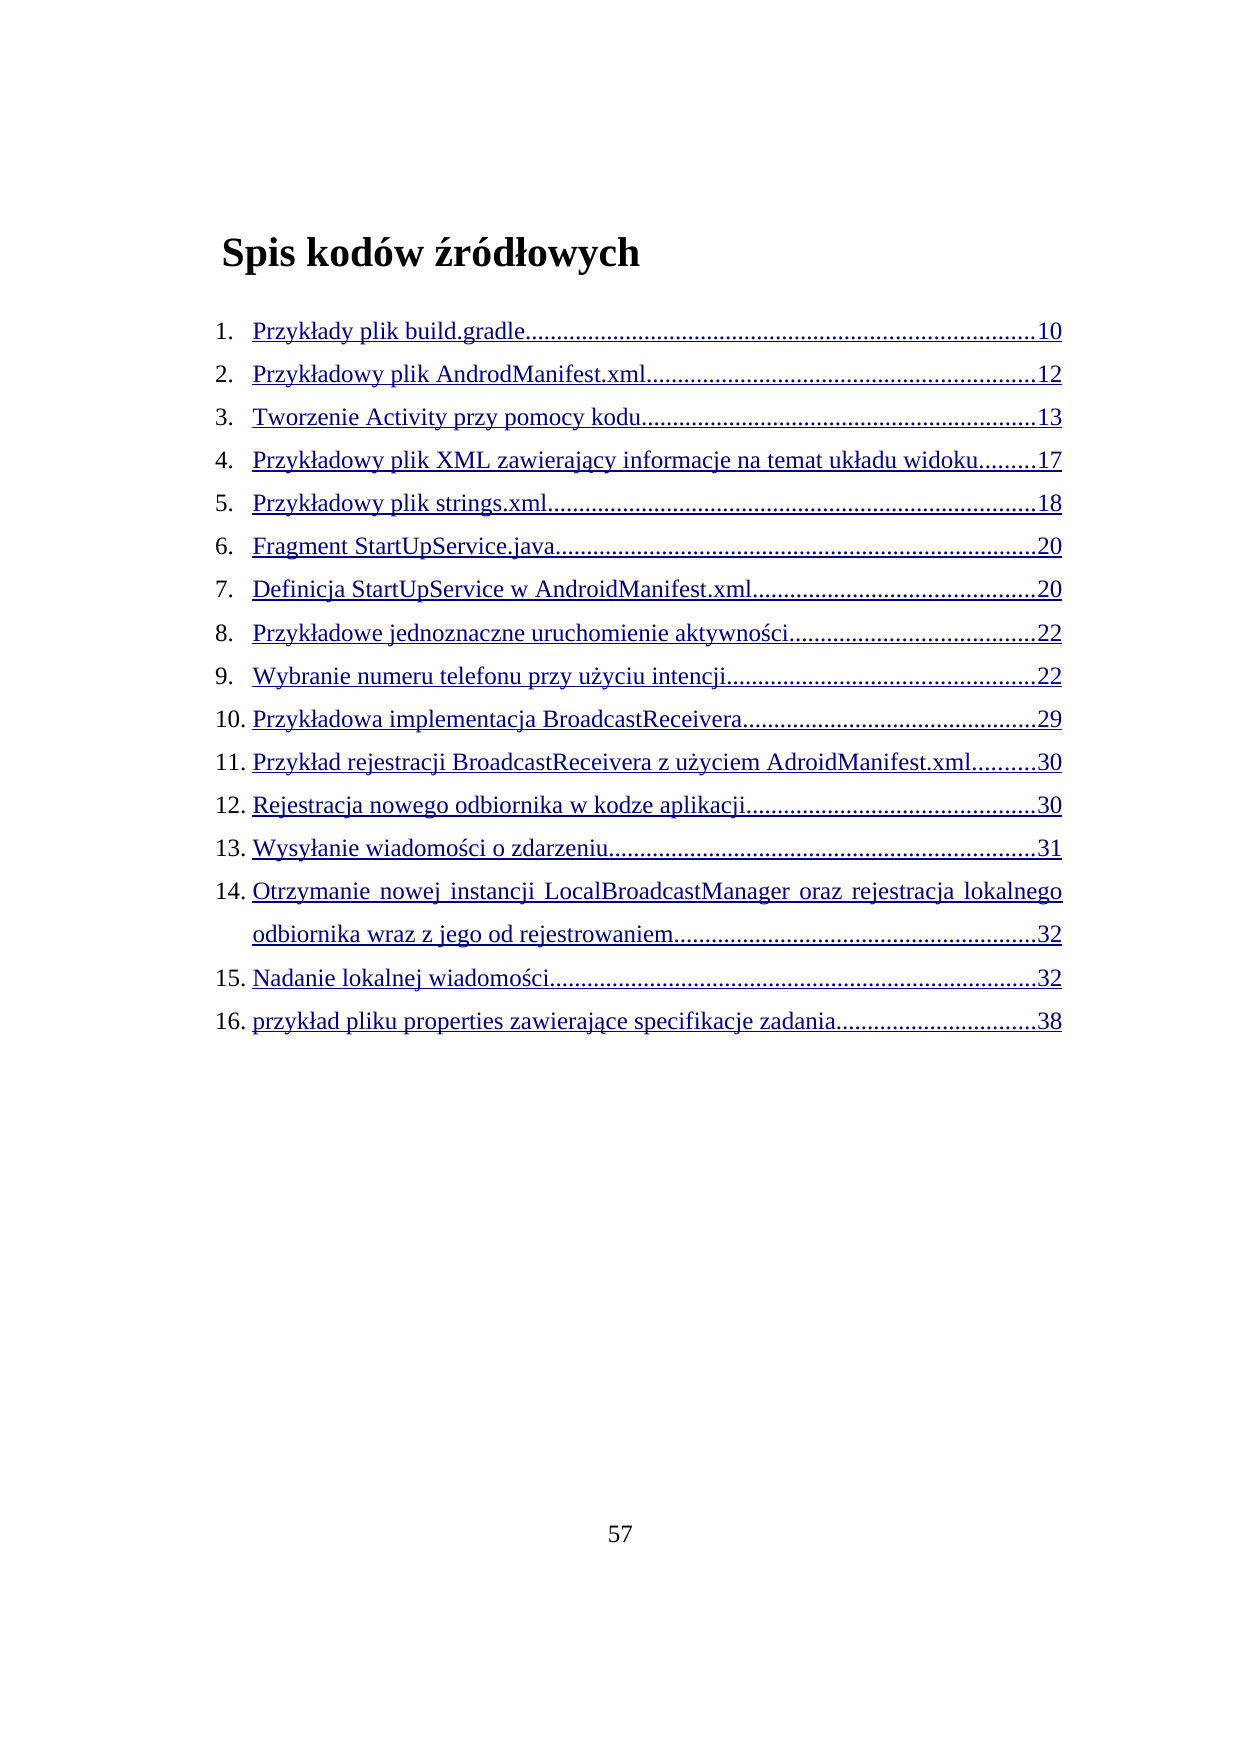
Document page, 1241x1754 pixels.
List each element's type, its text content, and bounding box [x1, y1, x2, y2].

list Wybranie numeru telefonu przy użyciu intencji 22 [215, 661, 1063, 689]
list Fragment StartUpService.java 20 [215, 531, 1063, 560]
list Otrzymanie nowej instancji LocalBroadcastManager oraz rejestracja lokalnego odbiornika wraz z jego od rejestrowaniem 32 [215, 876, 1063, 948]
list Przykładowa implementacja BroadcastReceivera 29 [215, 704, 1063, 733]
list Nadanie lokalnej wiadomości 32 [215, 963, 1063, 991]
list przykład pliku properties zawierające specifikacje zadania. 38 [215, 1006, 1063, 1034]
list Przykładowe jednoznaczne uruchomienie aktywności 22 [215, 618, 1063, 646]
list Rejestracja nowego odbiornika w kodze aplikacji 30 [215, 790, 1063, 819]
list Wysyłanie wiadomości o zdarzeniu 31 [215, 833, 1063, 862]
list Przykładowy plik XML zawierający informacje na temat układu widoku 17 [215, 445, 1063, 474]
list Przykład rejestracji BroadcastReceivera z użyciem AdroidManifest.xml 30 [215, 747, 1063, 776]
list Przykładowy plik AndrodManifest.xml 12 [215, 359, 1063, 388]
list Przykładowy plik strings.xml 18 [215, 488, 1063, 517]
list Przykłady plik build.gradle 10 [215, 316, 1063, 344]
list Tworzenie Activity przy pomocy kodu 13 [215, 402, 1063, 431]
subtitle Spis kodów źródłowych [177, 227, 1063, 275]
list Definicja StartUpService w AndroidManifest.xml 20 [215, 574, 1063, 603]
